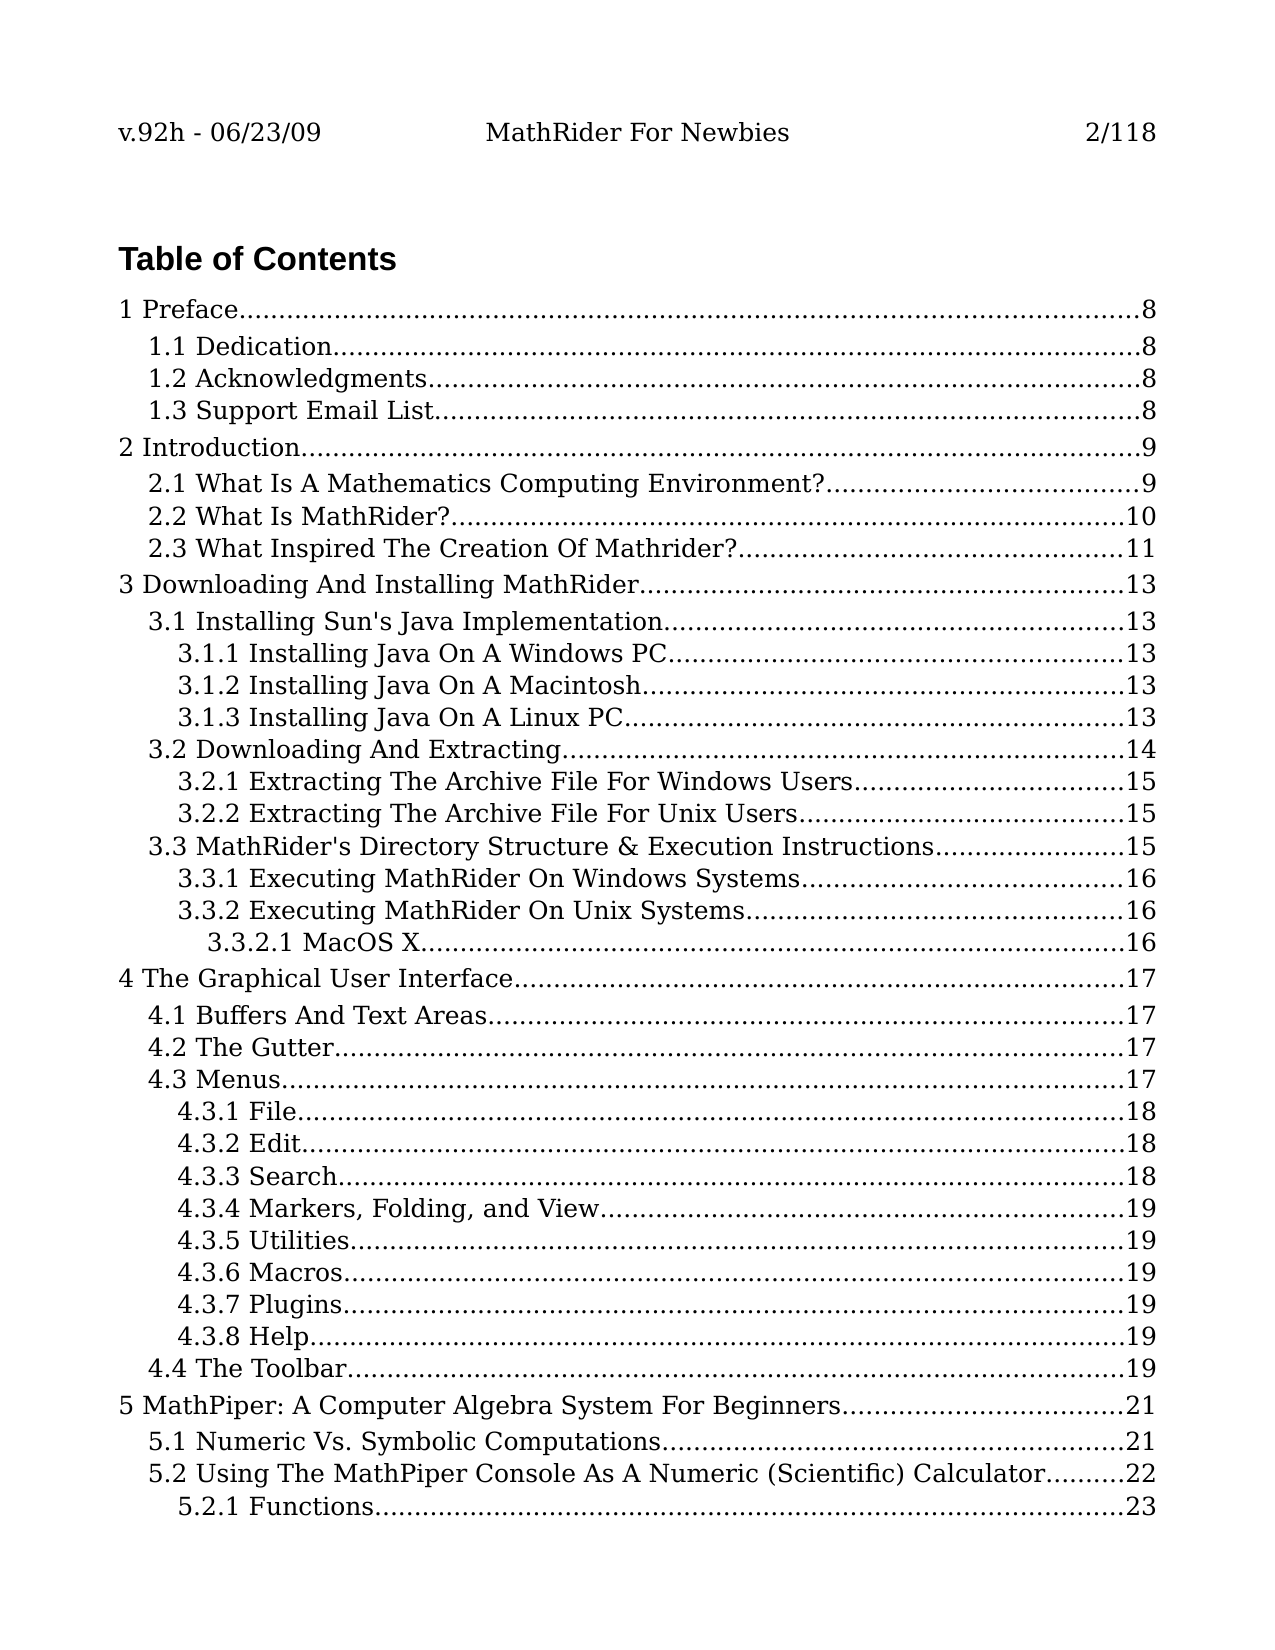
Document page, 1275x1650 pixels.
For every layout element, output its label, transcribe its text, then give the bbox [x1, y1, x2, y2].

text 4.3 Menus 17 [148, 1065, 1157, 1094]
text 3.1.2 Installing Java On A Macintosh 13 [177, 671, 1157, 700]
text 1.3 Support Email List 8 [148, 396, 1157, 425]
text 4.1 Buffers And Text Areas 17 [148, 1001, 1157, 1030]
text 3.3.2 Executing MathRider On Unix Systems 16 [177, 896, 1157, 925]
text 1.1 Dedication 8 [148, 332, 1157, 361]
text 4.4 The Toolbar 19 [148, 1354, 1157, 1383]
text 3.2 Downloading And Extracting 14 [148, 735, 1157, 764]
text 2 Introduction 9 [118, 433, 1157, 462]
text 3.1.3 Installing Java On A Linux PC 13 [177, 703, 1157, 732]
text 4.3.4 Markers, Folding, and View 19 [177, 1194, 1157, 1223]
text 4.3.6 Macros 19 [177, 1258, 1157, 1287]
text 4.3.8 Help 19 [177, 1322, 1157, 1351]
subtitle Table of Contents [118, 239, 1157, 277]
text 3.1 Installing Sun's Java Implementation 13 [148, 607, 1157, 636]
text 5.2 Using The MathPiper Console As A Numeric (Scientific) Calculator 22 [148, 1459, 1157, 1489]
text 3 Downloading And Installing MathRider 13 [118, 570, 1157, 599]
text 1.2 Acknowledgments 8 [148, 364, 1157, 393]
text 2.3 What Inspired The Creation Of Mathrider? 11 [148, 534, 1157, 563]
text 5.2.1 Functions 23 [177, 1492, 1157, 1521]
text 1 Preface 8 [118, 295, 1157, 324]
text 4.3.7 Plugins 19 [177, 1290, 1157, 1319]
text 2.1 What Is A Mathematics Computing Environment? 9 [148, 469, 1157, 499]
text 3.3 MathRider's Directory Structure & Execution Instructions 15 [148, 832, 1157, 861]
text 5.1 Numeric Vs. Symbolic Computations 21 [148, 1427, 1157, 1457]
text 3.2.2 Extracting The Archive File For Unix Users 15 [177, 799, 1157, 829]
text 4.3.3 Search 18 [177, 1162, 1157, 1191]
text 4.3.1 File 18 [177, 1097, 1157, 1127]
text 3.3.2.1 MacOS X 16 [207, 928, 1157, 957]
text 4.3.2 Edit 18 [177, 1129, 1157, 1159]
text 4.3.5 Utilities 19 [177, 1226, 1157, 1255]
text 5 MathPiper: A Computer Algebra System For Beginners 21 [118, 1391, 1157, 1420]
text 4 The Graphical User Interface 17 [118, 964, 1157, 994]
text 2.2 What Is MathRider? 10 [148, 502, 1157, 531]
text 3.1.1 Installing Java On A Windows PC 13 [177, 639, 1157, 668]
text 4.2 The Gutter 17 [148, 1033, 1157, 1062]
text 3.3.1 Executing MathRider On Windows Systems 16 [177, 864, 1157, 893]
text 3.2.1 Extracting The Archive File For Windows Users 15 [177, 767, 1157, 797]
